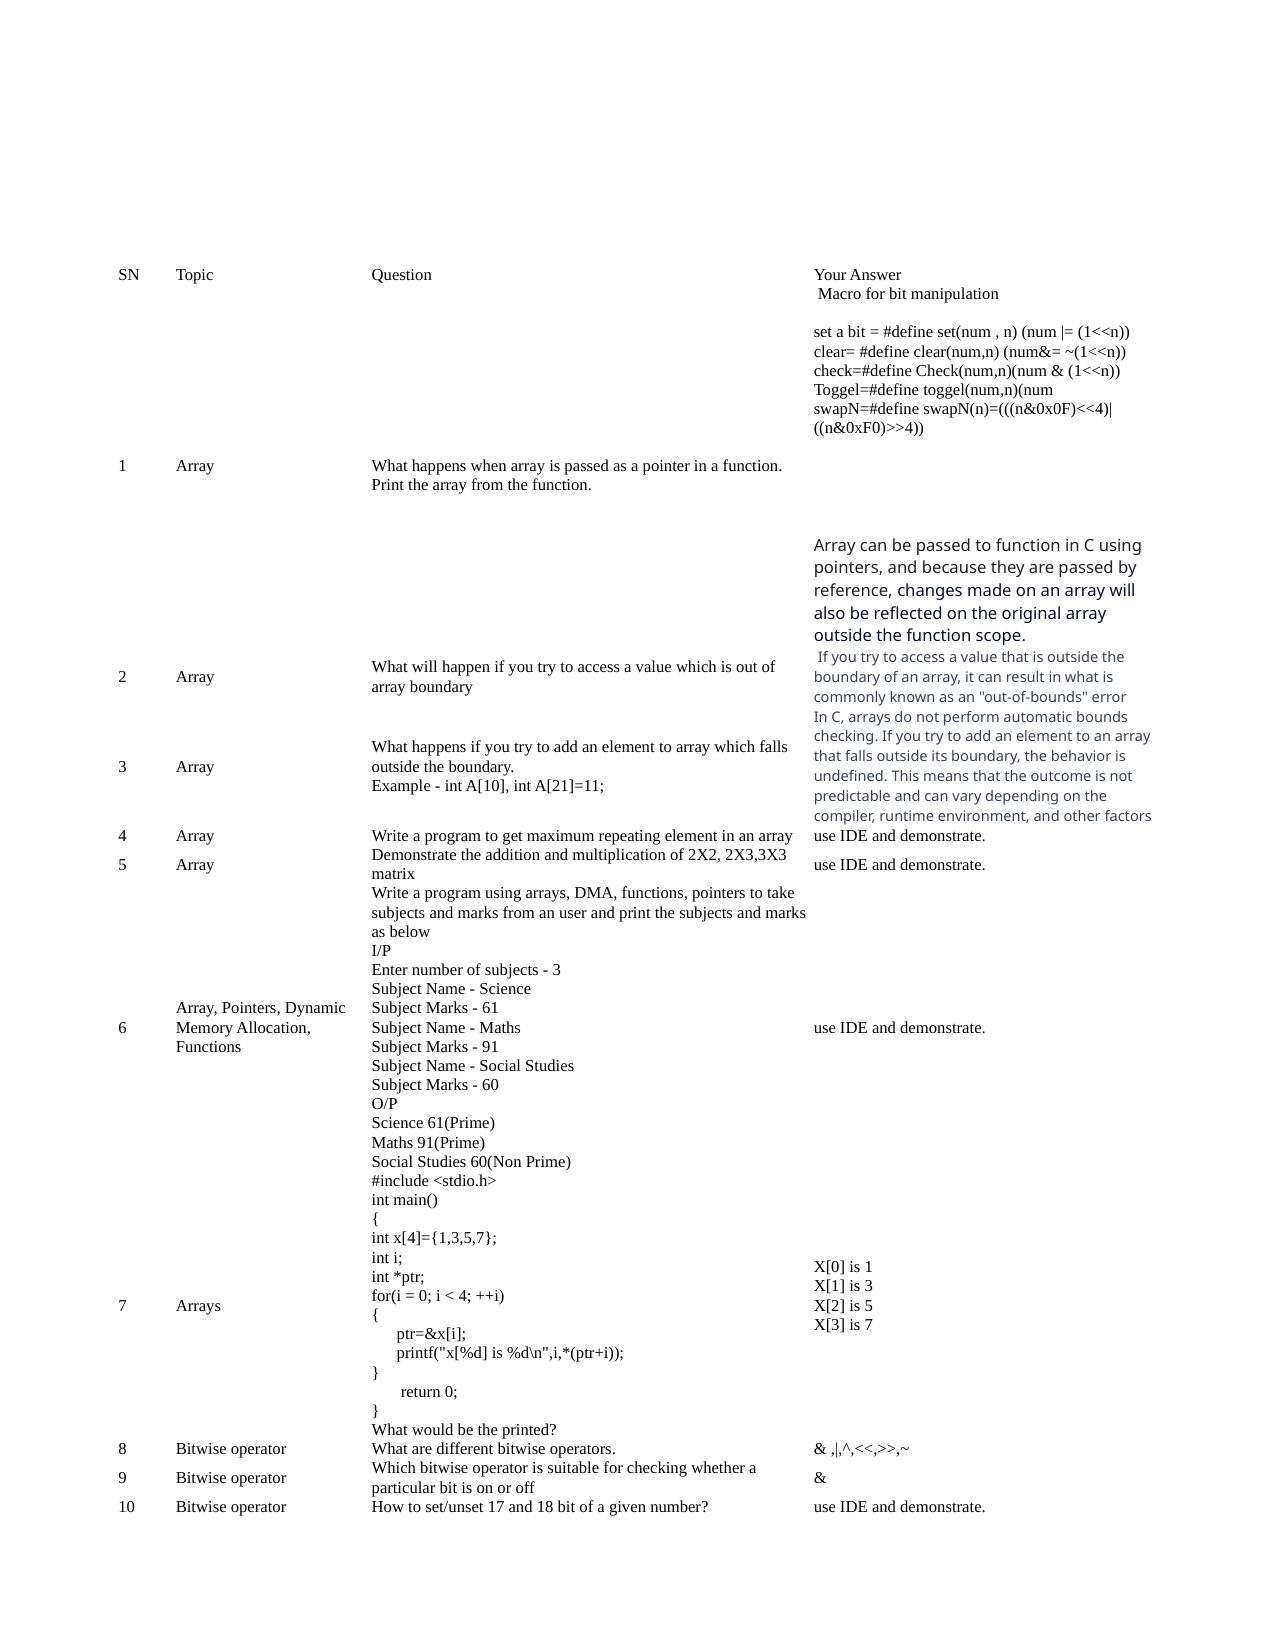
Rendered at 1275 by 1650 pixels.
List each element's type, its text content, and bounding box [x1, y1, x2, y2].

table_cell 9 [118, 1458, 176, 1497]
table_cell Array [176, 284, 371, 647]
table_cell X[0] is 1 X[1] is 3 X[2] is 5 X[3] is 7 [814, 1171, 1157, 1439]
table_cell What happens if you try to add an element to array which falls outside the boundary. Example - int A[10], int A[21]=11; [371, 706, 813, 826]
table_cell #include <stdio.h> int main() { int x[4]={1,3,5,7}; int i; int *ptr; for(i = 0; i < 4; ++i) { ptr=&x[i]; printf("x[%d] is %d\n",i,*(ptr+i)); } return 0; } What would be the printed? [371, 1171, 813, 1439]
table_cell 4 [118, 826, 176, 845]
table_cell 2 [118, 647, 176, 706]
table_header Topic [176, 265, 371, 284]
table_cell 5 [118, 845, 176, 883]
table_header Question [371, 265, 813, 284]
table_cell & ,|,^,<<,>>,~ [814, 1439, 1157, 1458]
table_header SN [118, 265, 176, 284]
table_cell Bitwise operator [176, 1439, 371, 1458]
table_cell Arrays [176, 1171, 371, 1439]
table_cell 1 [118, 284, 176, 647]
table_cell Array, Pointers, Dynamic Memory Allocation, Functions [176, 883, 371, 1171]
table_cell Array [176, 647, 371, 706]
table_cell Array [176, 706, 371, 826]
table_cell Demonstrate the addition and multiplication of 2X2, 2X3,3X3 matrix [371, 845, 813, 883]
table_cell 6 [118, 883, 176, 1171]
table_cell use IDE and demonstrate. [814, 826, 1157, 845]
table_cell Bitwise operator [176, 1497, 371, 1516]
table_cell How to set/unset 17 and 18 bit of a given number? [371, 1497, 813, 1516]
table_cell Bitwise operator [176, 1458, 371, 1497]
table_cell What are different bitwise operators. [371, 1439, 813, 1458]
table_cell What will happen if you try to access a value which is out of array boundary [371, 647, 813, 706]
table_cell use IDE and demonstrate. [814, 883, 1157, 1171]
table_cell If you try to access a value that is outside the boundary of an array, it can result in what is commonly known as an "out-of-bounds" error [814, 647, 1157, 706]
table_cell What happens when array is passed as a pointer in a function. Print the array from the function. [371, 284, 813, 647]
table_cell & [814, 1458, 1157, 1497]
table_cell In C, arrays do not perform automatic bounds checking. If you try to add an element to an array that falls outside its boundary, the behavior is undefined. This means that the outcome is not predictable and can vary depending on the compiler, runtime environment, and other factors [814, 706, 1157, 826]
table_cell Array [176, 845, 371, 883]
table_cell 3 [118, 706, 176, 826]
table_header Your Answer [814, 265, 1157, 284]
table_cell 8 [118, 1439, 176, 1458]
table_cell Write a program to get maximum repeating element in an array [371, 826, 813, 845]
table_cell 10 [118, 1497, 176, 1516]
table_cell Array [176, 826, 371, 845]
table_cell use IDE and demonstrate. [814, 1497, 1157, 1516]
table_cell Macro for bit manipulation set a bit = #define set(num , n) (num |= (1<<n)) clear= #define clear(num,n) (num&= ~(1<<n)) check=#define Check(num,n)(num & (1<<n)) Toggel=#define toggel(num,n)(num swapN=#define swapN(n)=(((n&0x0F)<<4)|((n&0xF0)>>4)) Array can be passed to function in C using pointers, and because they are passed by reference, changes made on an array will also be reflected on the original array outside the function scope. [814, 284, 1157, 647]
table_cell Write a program using arrays, DMA, functions, pointers to take subjects and marks from an user and print the subjects and marks as below I/P Enter number of subjects - 3 Subject Name - Science Subject Marks - 61 Subject Name - Maths Subject Marks - 91 Subject Name - Social Studies Subject Marks - 60 O/P Science 61(Prime) Maths 91(Prime) Social Studies 60(Non Prime) [371, 883, 813, 1171]
table_cell use IDE and demonstrate. [814, 845, 1157, 883]
table_cell Which bitwise operator is suitable for checking whether a particular bit is on or off [371, 1458, 813, 1497]
table_cell 7 [118, 1171, 176, 1439]
